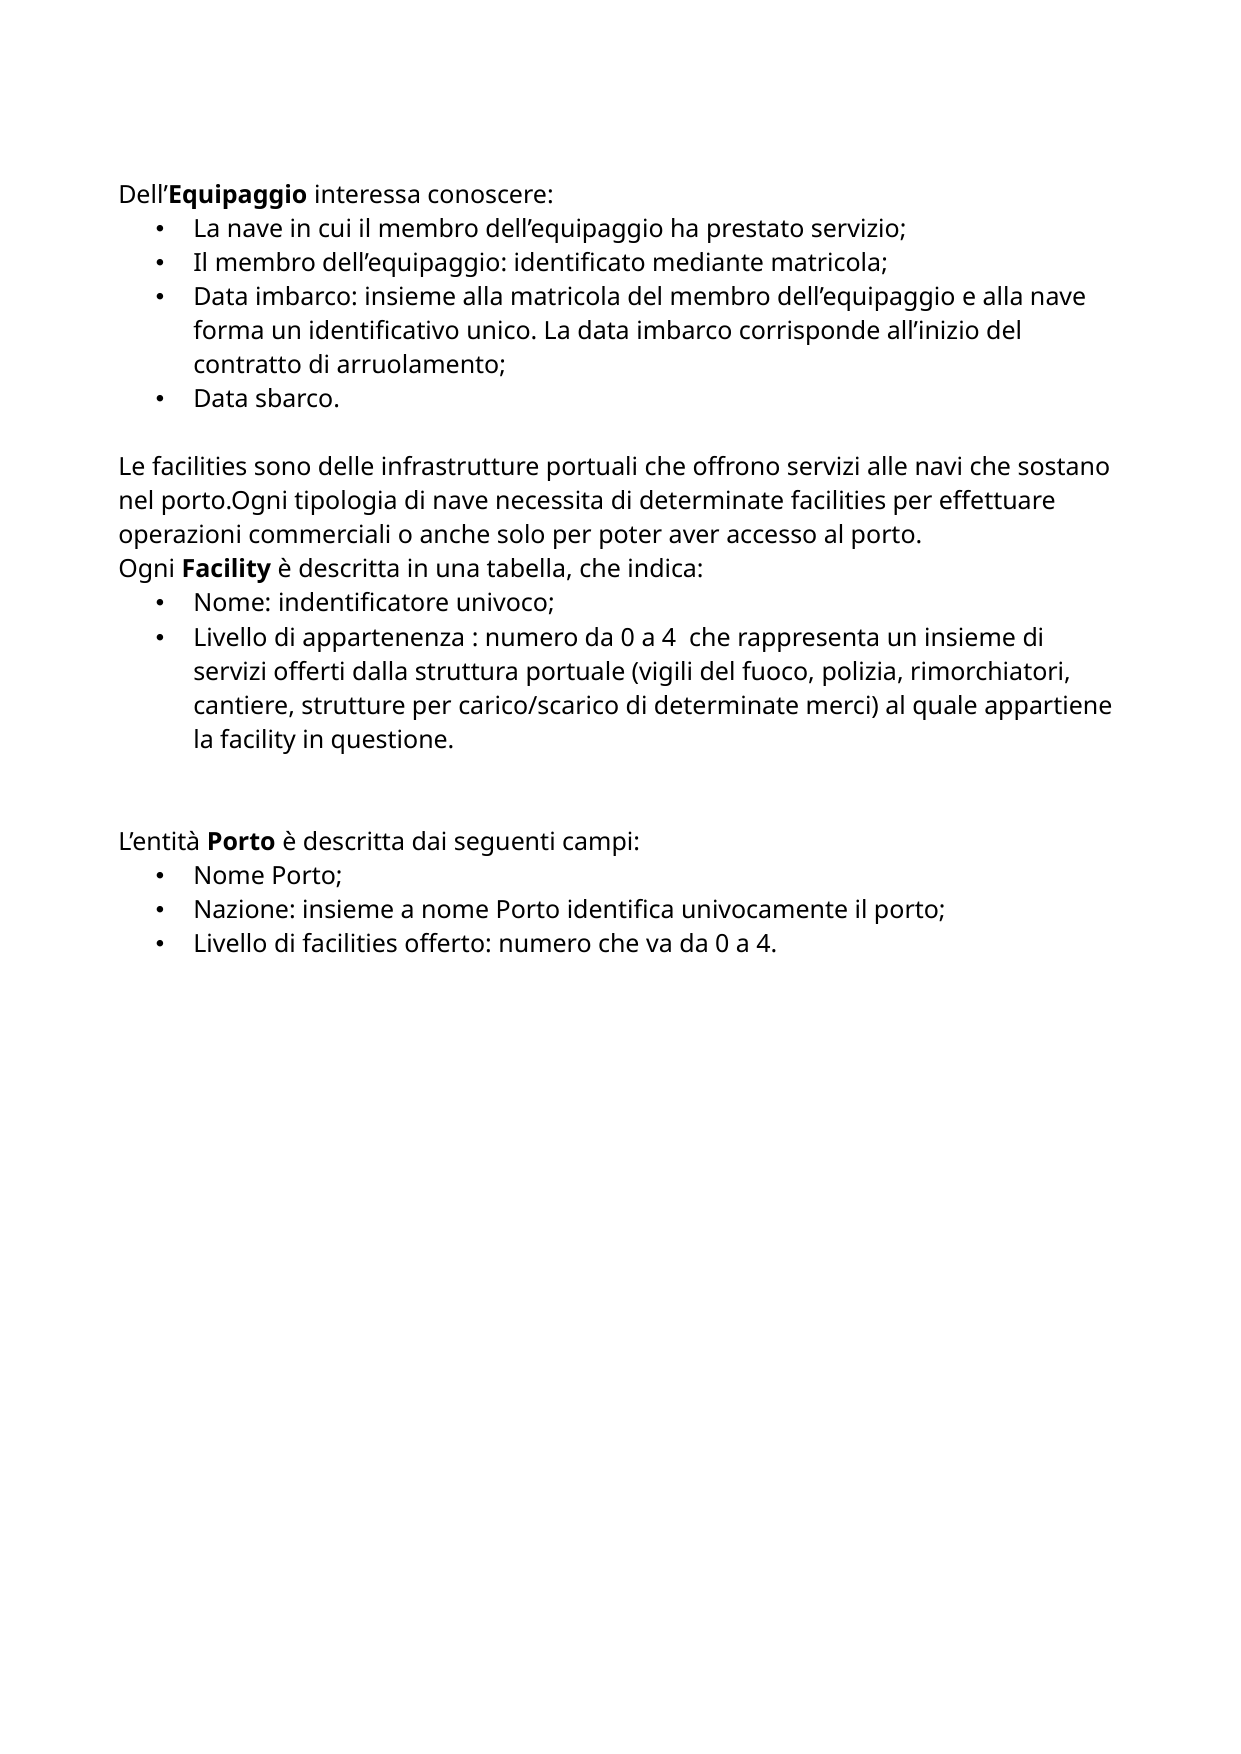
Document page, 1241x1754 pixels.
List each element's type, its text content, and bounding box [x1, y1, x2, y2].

text L’entità Porto è descritta dai seguenti campi: [118, 823, 1122, 858]
list Nome Porto; [156, 858, 1122, 892]
list Data imbarco: insieme alla matricola del membro dell’equipaggio e alla nave forma un identificativo unico. La data imbarco corrisponde all’inizio del contratto di arruolamento; [156, 278, 1122, 381]
list Livello di appartenenza : numero da 0 a 4 che rappresenta un insieme di servizi offerti dalla struttura portuale (vigili del fuoco, polizia, rimorchiatori, cantiere, strutture per carico/scarico di determinate merci) al quale appartiene la facility in questione. [156, 619, 1122, 755]
list Livello di facilities offerto: numero che va da 0 a 4. [156, 926, 1122, 960]
text Ogni Facility è descritta in una tabella, che indica: [118, 551, 1122, 585]
list Data sbarco. [156, 381, 1122, 415]
text Dell’Equipaggio interessa conoscere: [118, 176, 1122, 210]
list Nazione: insieme a nome Porto identifica univocamente il porto; [156, 892, 1122, 926]
list La nave in cui il membro dell’equipaggio ha prestato servizio; [156, 210, 1122, 244]
text Le facilities sono delle infrastrutture portuali che offrono servizi alle navi che sostano nel porto.Ogni tipologia di nave necessita di determinate facilities per effettuare operazioni commerciali o anche solo per poter aver accesso al porto. [118, 449, 1122, 551]
list Nome: indentificatore univoco; [156, 585, 1122, 619]
list Il membro dell’equipaggio: identificato mediante matricola; [156, 244, 1122, 278]
